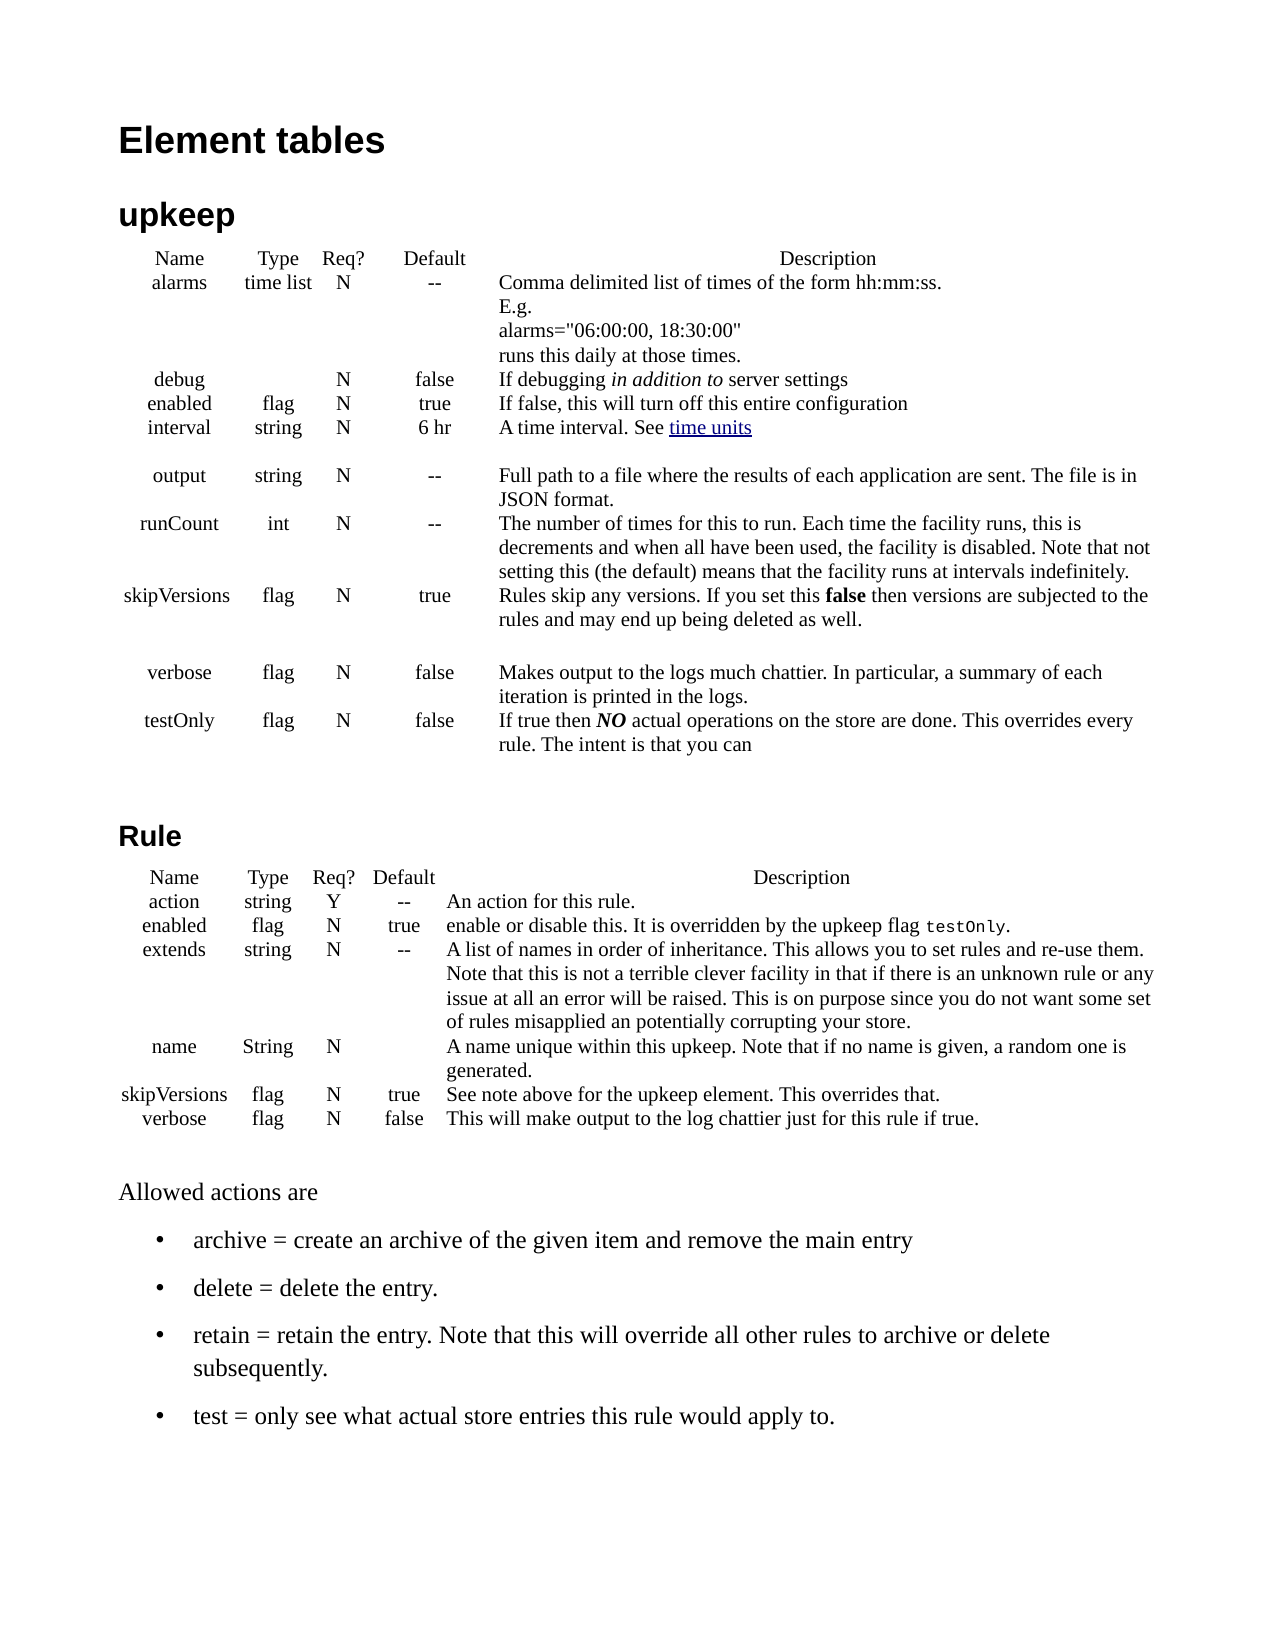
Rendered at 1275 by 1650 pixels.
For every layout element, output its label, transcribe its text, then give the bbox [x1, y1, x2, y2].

table_cell N [306, 1034, 362, 1082]
table_cell enabled [118, 391, 241, 415]
table_cell skipVersions [118, 1082, 230, 1106]
table_cell debug [118, 367, 241, 391]
table_cell name [118, 1034, 230, 1082]
table_header Default [371, 246, 498, 270]
table_cell N [306, 1106, 362, 1130]
table_cell The number of times for this to run. Each time the facility runs, this is decrements and when all have been used, the facility is disabled. Note that not setting this (the default) means that the facility runs at intervals indefinitely. [499, 511, 1157, 583]
table_cell output [118, 463, 241, 511]
table_header Default [362, 865, 446, 889]
table_cell -- [371, 463, 498, 511]
table_cell string [241, 415, 316, 463]
table_cell See note above for the upkeep element. This overrides that. [446, 1082, 1157, 1106]
table_cell true [362, 1082, 446, 1106]
table_cell false [371, 367, 498, 391]
table_cell If debugging in addition to server settings [499, 367, 1157, 391]
list delete = delete the entry. [156, 1273, 1157, 1301]
table_cell An action for this rule. [446, 889, 1157, 913]
table_cell N [316, 270, 371, 367]
table_cell skipVersions [118, 583, 241, 660]
table_cell alarms [118, 270, 241, 367]
table_cell -- [371, 270, 498, 367]
subtitle upkeep [118, 195, 1157, 234]
table_header Name [118, 865, 230, 889]
table_cell string [241, 463, 316, 511]
table_cell flag [241, 583, 316, 660]
table_cell enabled [118, 913, 230, 937]
table_cell N [316, 463, 371, 511]
subtitle Element tables [118, 118, 1157, 162]
table_cell flag [230, 913, 306, 937]
table_cell runCount [118, 511, 241, 583]
table_cell A name unique within this upkeep. Note that if no name is given, a random one is generated. [446, 1034, 1157, 1082]
table_cell N [316, 367, 371, 391]
table_cell [362, 1034, 446, 1082]
table_cell If false, this will turn off this entire configuration [499, 391, 1157, 415]
subtitle Rule [118, 818, 1157, 852]
table_cell int [241, 511, 316, 583]
table_cell String [230, 1034, 306, 1082]
table_cell true [362, 913, 446, 937]
table_cell enable or disable this. It is overridden by the upkeep flag testOnly. [446, 913, 1157, 937]
table_cell flag [241, 391, 316, 415]
list retain = retain the entry. Note that this will override all other rules to archive or delete subsequently. [156, 1320, 1157, 1382]
table_cell A list of names in order of inheritance. This allows you to set rules and re-use them. Note that this is not a terrible clever facility in that if there is an unknown rule or any issue at all an error will be raised. This is on purpose since you do not want some set of rules misapplied an potentially corrupting your store. [446, 937, 1157, 1033]
table_cell N [306, 913, 362, 937]
table_cell time list [241, 270, 316, 367]
table_cell N [306, 1082, 362, 1106]
table_cell N [316, 708, 371, 756]
table_header Type [241, 246, 316, 270]
table_cell verbose [118, 1106, 230, 1130]
table_cell extends [118, 937, 230, 1033]
table_cell 6 hr [371, 415, 498, 463]
table_cell flag [230, 1106, 306, 1130]
table_cell If true then NO actual operations on the store are done. This overrides every rule. The intent is that you can [499, 708, 1157, 756]
table_header Description [446, 865, 1157, 889]
text Allowed actions are [118, 1177, 1157, 1206]
table_cell Comma delimited list of times of the form hh:mm:ss. E.g. alarms="06:00:00, 18:30:00" runs this daily at those times. [499, 270, 1157, 367]
table_cell N [316, 391, 371, 415]
table_header Description [499, 246, 1157, 270]
table_cell N [316, 415, 371, 463]
table_cell false [371, 708, 498, 756]
list archive = create an archive of the given item and remove the main entry [156, 1225, 1157, 1254]
table_cell N [316, 583, 371, 660]
table_header Name [118, 246, 241, 270]
table_cell -- [362, 937, 446, 1033]
table_cell flag [241, 708, 316, 756]
table_cell interval [118, 415, 241, 463]
table_cell true [371, 583, 498, 660]
table_header Req? [316, 246, 371, 270]
table_header Type [230, 865, 306, 889]
table_cell -- [371, 511, 498, 583]
table_header Req? [306, 865, 362, 889]
table_cell false [362, 1106, 446, 1130]
table_cell action [118, 889, 230, 913]
table_cell Y [306, 889, 362, 913]
table_cell string [230, 937, 306, 1033]
table_cell -- [362, 889, 446, 913]
table_cell verbose [118, 660, 241, 708]
table_cell [241, 367, 316, 391]
table_cell testOnly [118, 708, 241, 756]
table_cell Makes output to the logs much chattier. In particular, a summary of each iteration is printed in the logs. [499, 660, 1157, 708]
table_cell Full path to a file where the results of each application are sent. The file is in JSON format. [499, 463, 1157, 511]
table_cell flag [230, 1082, 306, 1106]
table_cell string [230, 889, 306, 913]
table_cell true [371, 391, 498, 415]
table_cell flag [241, 660, 316, 708]
table_cell N [316, 511, 371, 583]
table_cell Rules skip any versions. If you set this false then versions are subjected to the rules and may end up being deleted as well. [499, 583, 1157, 660]
table_cell false [371, 660, 498, 708]
table_cell N [316, 660, 371, 708]
table_cell N [306, 937, 362, 1033]
table_cell This will make output to the log chattier just for this rule if true. [446, 1106, 1157, 1130]
table_cell A time interval. See time units [499, 415, 1157, 463]
list test = only see what actual store entries this rule would apply to. [156, 1401, 1157, 1429]
